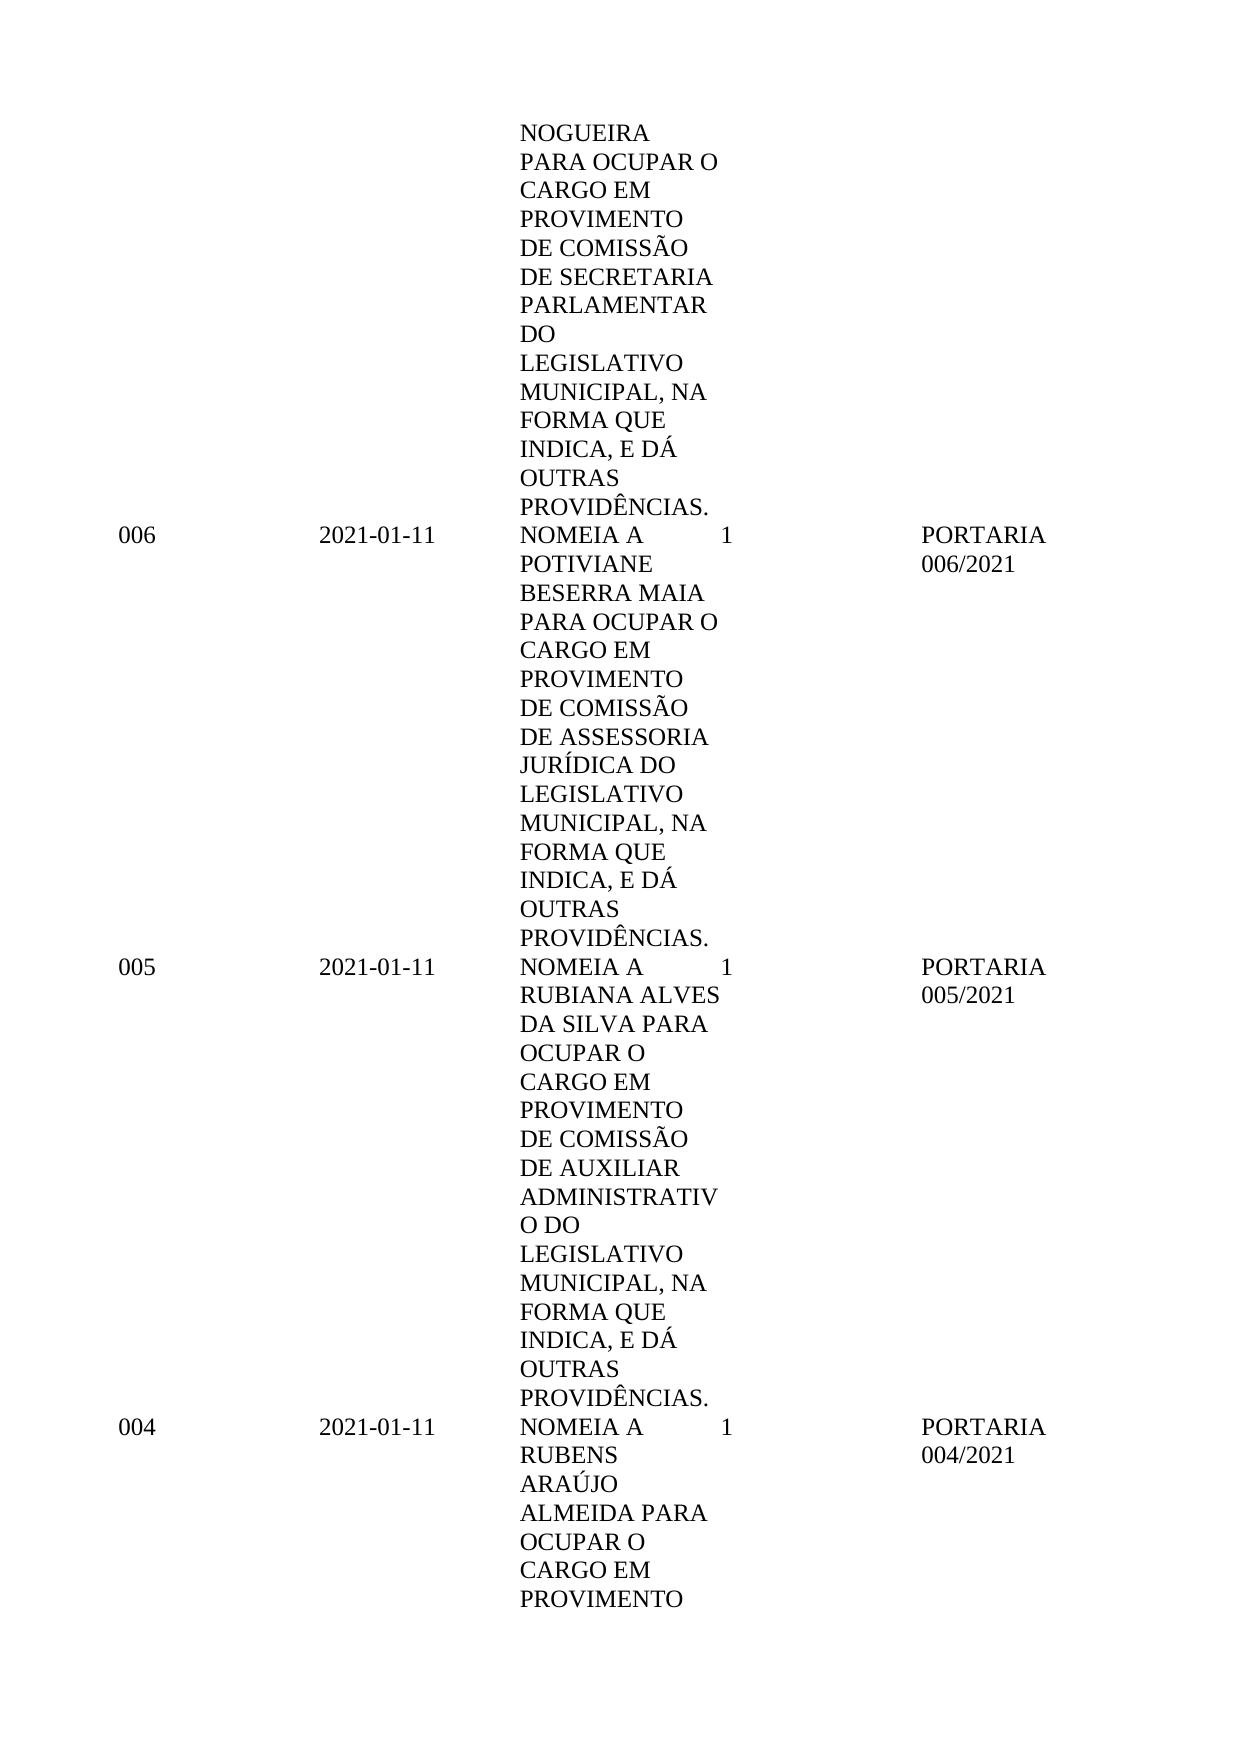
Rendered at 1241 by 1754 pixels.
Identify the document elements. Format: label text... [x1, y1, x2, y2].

table_cell 1 [720, 1412, 921, 1613]
table_cell [319, 118, 519, 521]
table_cell 006 [118, 521, 319, 952]
table_cell [118, 118, 319, 521]
table_cell 2021-01-11 [319, 952, 519, 1412]
table_cell 1 [720, 952, 921, 1412]
table_cell [720, 118, 921, 521]
table_cell 005 [118, 952, 319, 1412]
table_cell PORTARIA 005/2021 [921, 952, 1122, 1412]
table_cell [921, 118, 1122, 521]
table_cell 2021-01-11 [319, 521, 519, 952]
table_cell NOMEIA A POTIVIANE BESERRA MAIA PARA OCUPAR O CARGO EM PROVIMENTO DE COMISSÃO DE ASSESSORIA JURÍDICA DO LEGISLATIVO MUNICIPAL, NA FORMA QUE INDICA, E DÁ OUTRAS PROVIDÊNCIAS. [520, 521, 720, 952]
table_cell PORTARIA 006/2021 [921, 521, 1122, 952]
table_cell 2021-01-11 [319, 1412, 519, 1613]
table_cell NOGUEIRA PARA OCUPAR O CARGO EM PROVIMENTO DE COMISSÃO DE SECRETARIA PARLAMENTAR DO LEGISLATIVO MUNICIPAL, NA FORMA QUE INDICA, E DÁ OUTRAS PROVIDÊNCIAS. [520, 118, 720, 521]
table_cell PORTARIA 004/2021 [921, 1412, 1122, 1613]
table_cell NOMEIA A RUBIANA ALVES DA SILVA PARA OCUPAR O CARGO EM PROVIMENTO DE COMISSÃO DE AUXILIAR ADMINISTRATIVO DO LEGISLATIVO MUNICIPAL, NA FORMA QUE INDICA, E DÁ OUTRAS PROVIDÊNCIAS. [520, 952, 720, 1412]
table_cell 004 [118, 1412, 319, 1613]
table_cell NOMEIA A RUBENS ARAÚJO ALMEIDA PARA OCUPAR O CARGO EM PROVIMENTO [520, 1412, 720, 1613]
table_cell 1 [720, 521, 921, 952]
